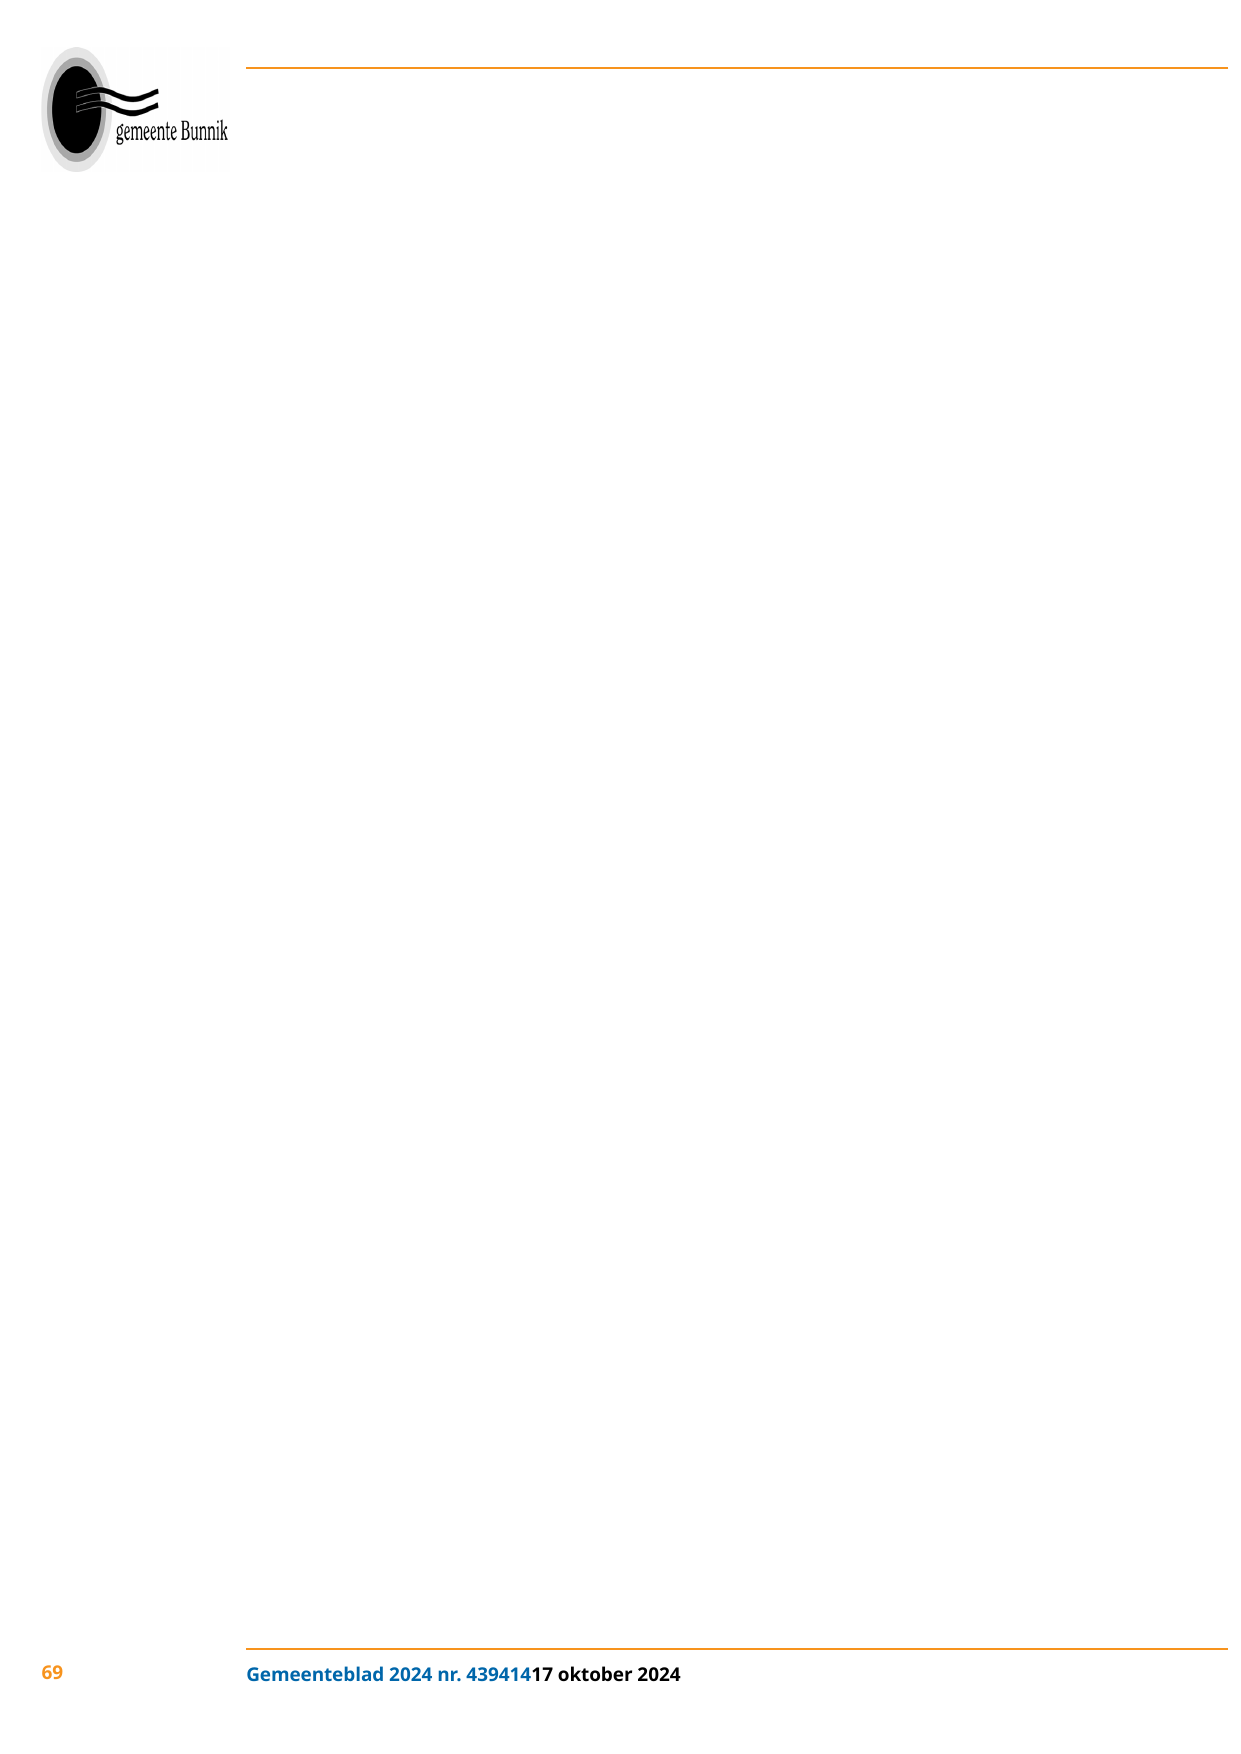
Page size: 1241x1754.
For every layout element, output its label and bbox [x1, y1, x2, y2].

picture [41, 47, 231, 172]
